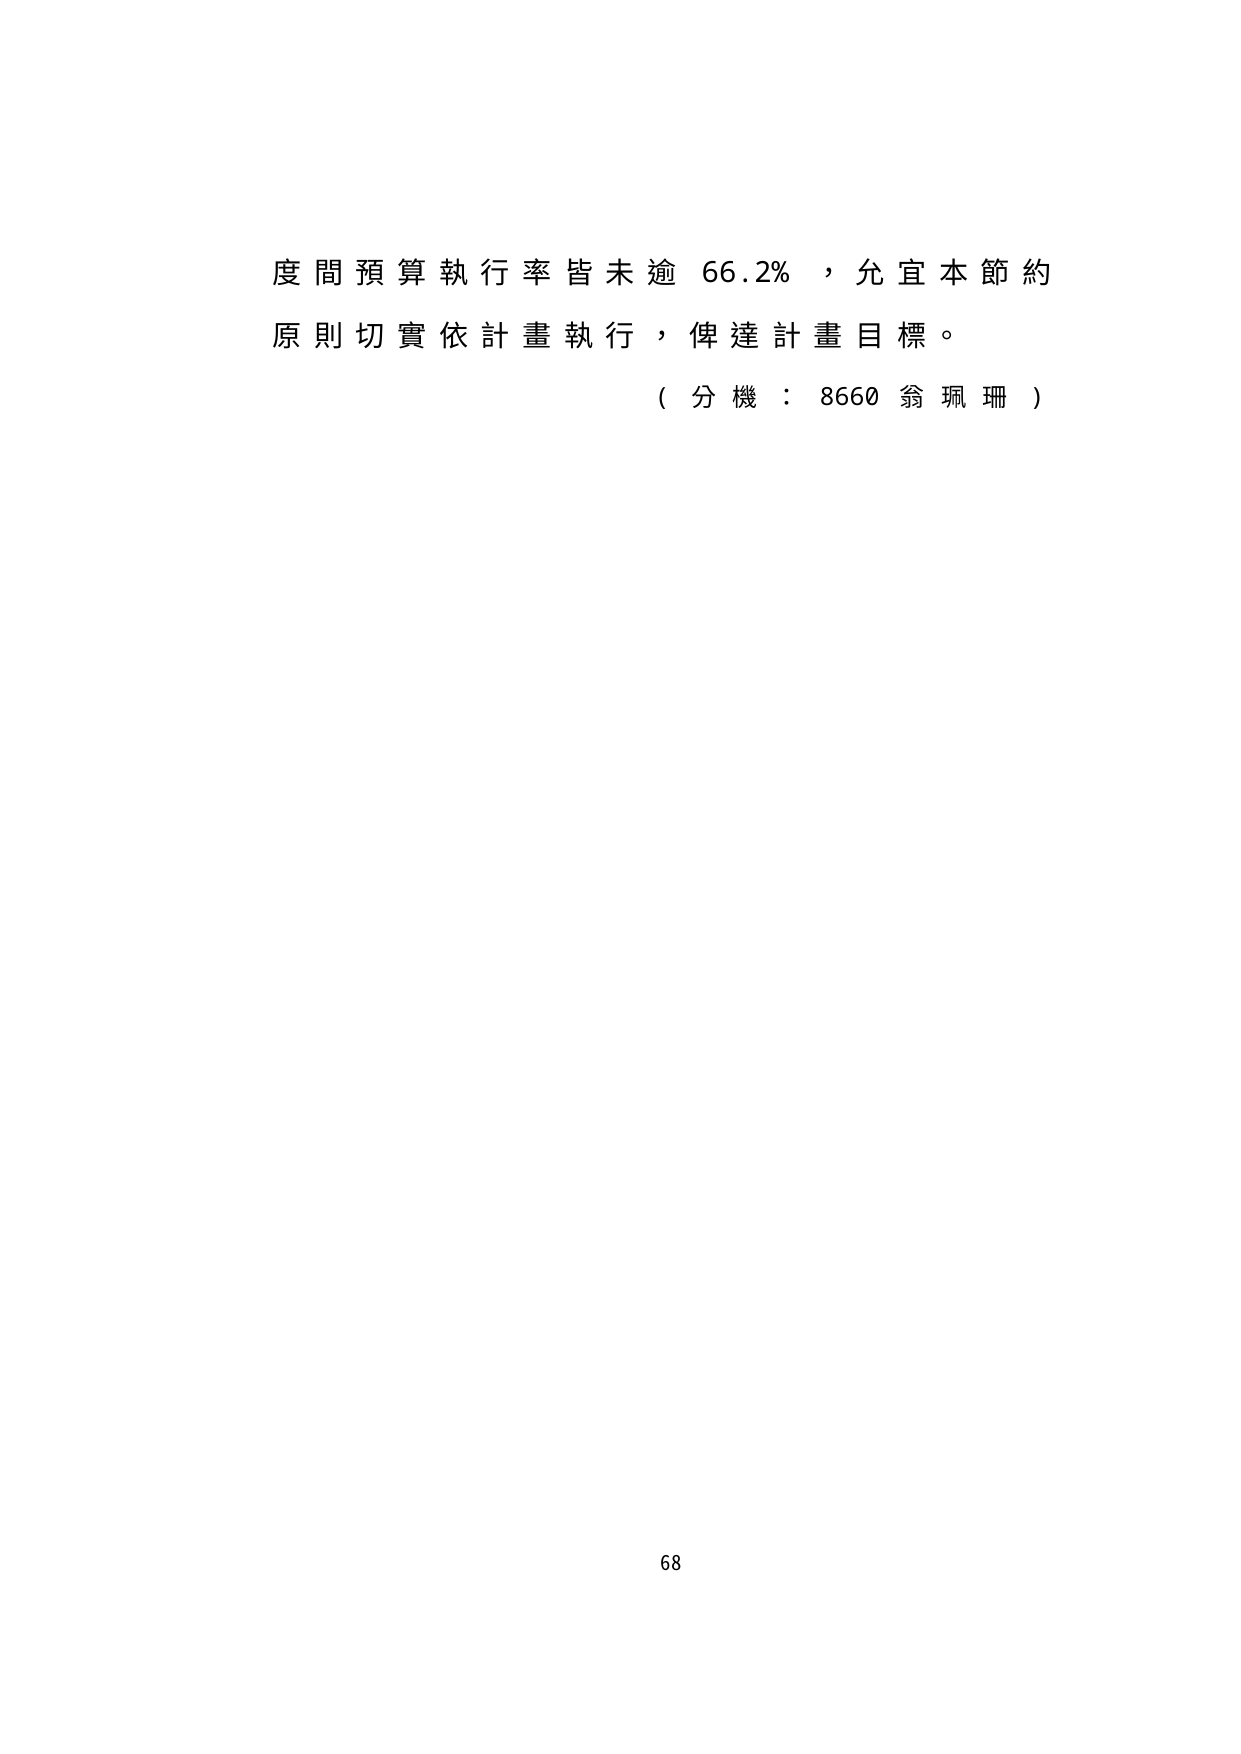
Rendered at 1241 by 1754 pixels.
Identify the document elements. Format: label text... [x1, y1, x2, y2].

text 度間預算執行率皆未逾66.2%，允宜本節約原則切實依計畫執行，俾達計畫目標。 [242, 229, 1058, 354]
text (分機：8660翁珮珊) [183, 354, 1058, 417]
